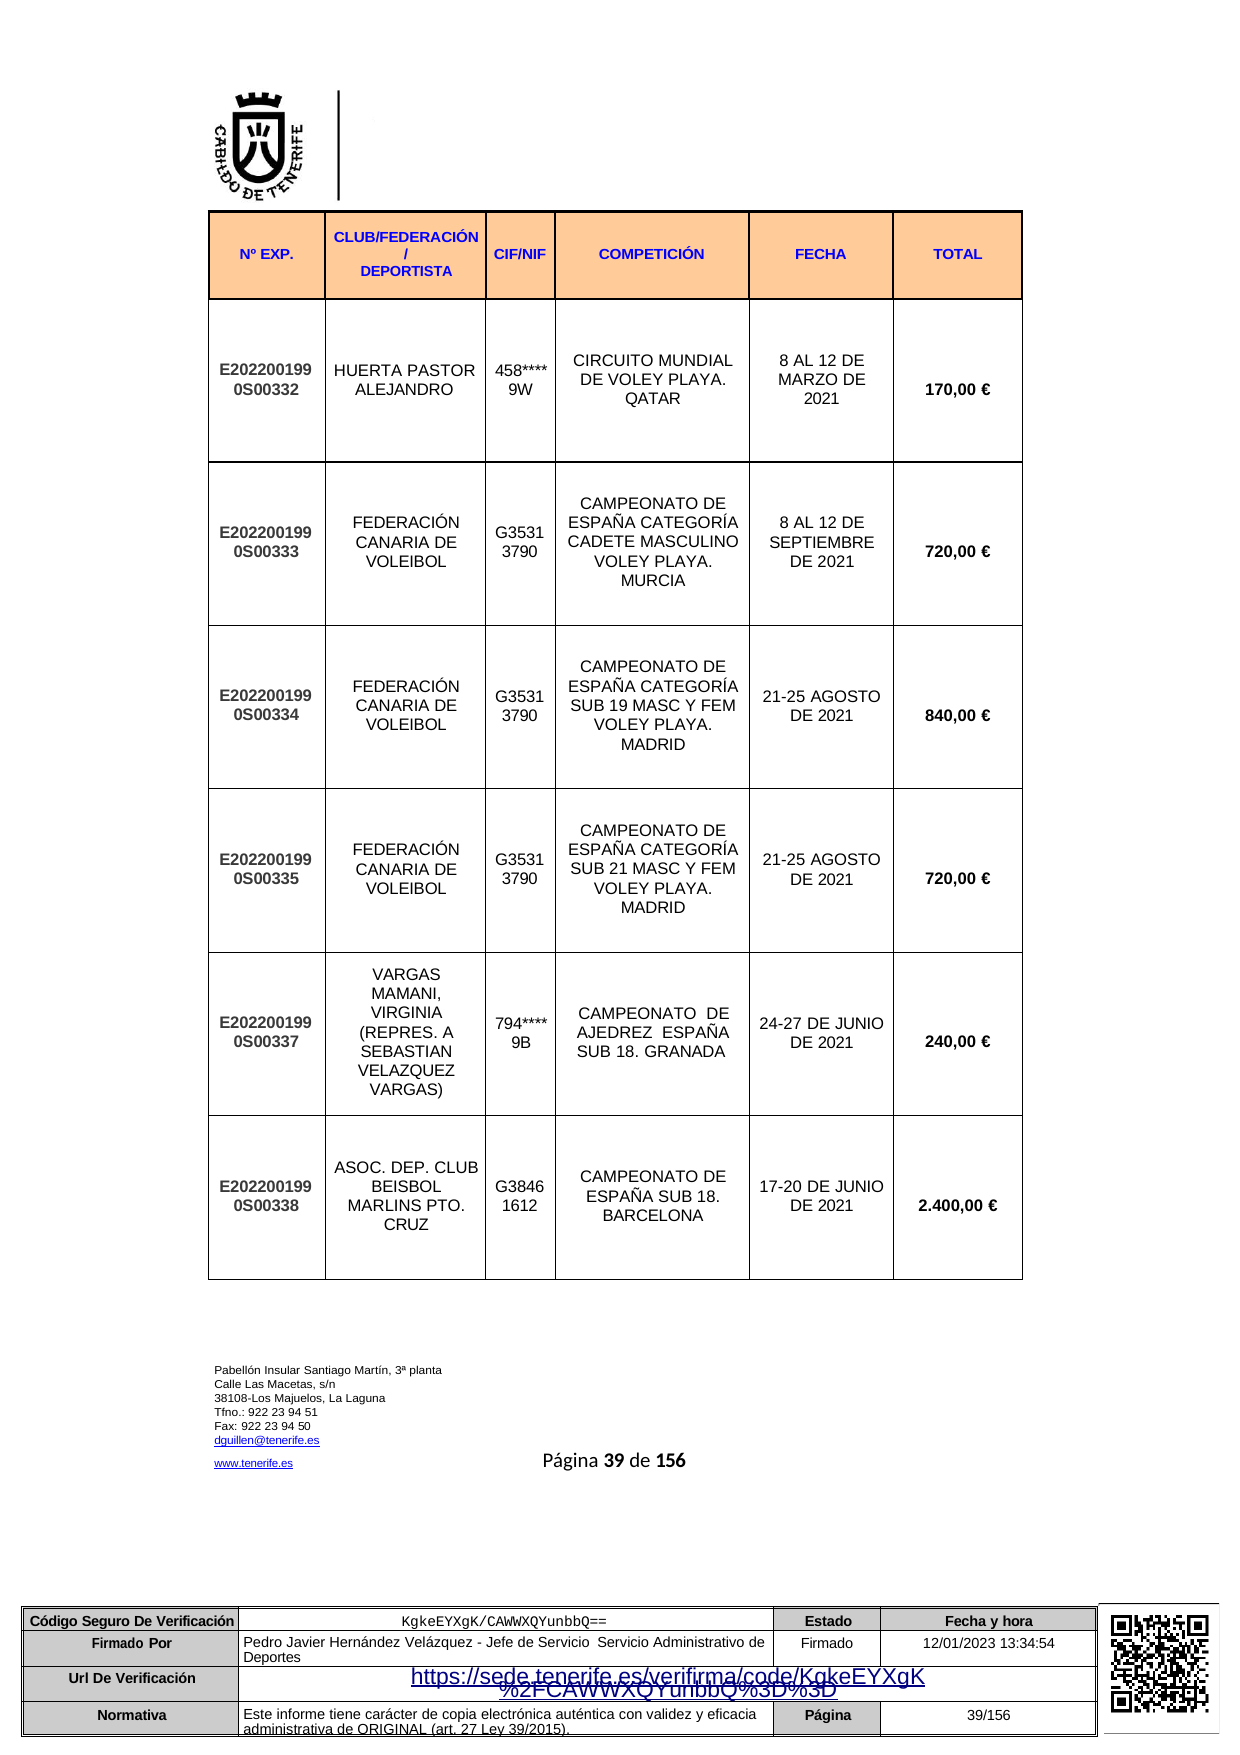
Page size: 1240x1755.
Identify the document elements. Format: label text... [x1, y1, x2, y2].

table_cell G3531 3790 [486, 626, 555, 788]
table_cell E202200199 0S00332 [209, 300, 325, 461]
table_cell 21-25 AGOSTO DE 2021 [750, 626, 893, 788]
table_cell 458**** 9W [486, 300, 555, 461]
text dguillen@tenerife.es [214, 1434, 1110, 1447]
table_cell CAMPEONATO DE ESPAÑA CATEGORÍA SUB 19 MASC Y FEM VOLEY PLAYA. MADRID [556, 626, 749, 788]
text Fax: 922 23 94 50 [214, 1419, 1110, 1433]
table_cell CAMPEONATO DE ESPAÑA SUB 18. BARCELONA [556, 1116, 749, 1279]
table_cell 21-25 AGOSTO DE 2021 [750, 789, 893, 952]
table_cell 794**** 9B [486, 953, 555, 1115]
table_cell 24-27 DE JUNIO DE 2021 [750, 953, 893, 1115]
table_cell 240,00 € [894, 953, 1022, 1115]
table_cell G3846 1612 [486, 1116, 555, 1279]
table_cell 8 AL 12 DE SEPTIEMBRE DE 2021 [750, 463, 893, 625]
table_cell CIRCUITO MUNDIAL DE VOLEY PLAYA. QATAR [556, 300, 749, 461]
table_cell 720,00 € [894, 463, 1022, 625]
table_cell FEDERACIÓN CANARIA DE VOLEIBOL [326, 626, 485, 788]
table_cell HUERTA PASTOR ALEJANDRO [326, 300, 485, 461]
table_cell E202200199 0S00333 [209, 463, 325, 625]
table_header COMPETICIÓN [556, 213, 748, 298]
table_cell CAMPEONATO DE ESPAÑA CATEGORÍA SUB 21 MASC Y FEM VOLEY PLAYA. MADRID [556, 789, 749, 952]
table_cell FEDERACIÓN CANARIA DE VOLEIBOL [326, 789, 485, 952]
text Pabellón Insular Santiago Martín, 3ª planta Calle Las Macetas, s/n [214, 1364, 467, 1391]
table_cell 17-20 DE JUNIO DE 2021 [750, 1116, 893, 1279]
table_cell 2.400,00 € [894, 1116, 1022, 1279]
table_cell ASOC. DEP. CLUB BEISBOL MARLINS PTO. CRUZ [326, 1116, 485, 1279]
table_cell G3531 3790 [486, 789, 555, 952]
table_cell 8 AL 12 DE MARZO DE 2021 [750, 300, 893, 461]
table_cell E202200199 0S00338 [209, 1116, 325, 1279]
table_header CIF/NIF [487, 213, 554, 298]
table_header Nº EXP. [210, 213, 324, 298]
table_header CLUB/FEDERACIÓN / DEPORTISTA [326, 213, 485, 298]
table_cell FEDERACIÓN CANARIA DE VOLEIBOL [326, 463, 485, 625]
table_cell 170,00 € [894, 300, 1022, 461]
table_cell G3531 3790 [486, 463, 555, 625]
table_header TOTAL [894, 213, 1021, 298]
text www.tenerife.es Página 39 de 156 [214, 1447, 1110, 1472]
table_cell CAMPEONATO DE AJEDREZ ESPAÑA SUB 18. GRANADA [556, 953, 749, 1115]
text 38108-Los Majuelos, La Laguna Tfno.: 922 23 94 51 [214, 1392, 413, 1419]
table_cell 840,00 € [894, 626, 1022, 788]
table_cell VARGAS MAMANI, VIRGINIA (REPRES. A SEBASTIAN VELAZQUEZ VARGAS) [326, 953, 485, 1115]
table_cell E202200199 0S00337 [209, 953, 325, 1115]
table_header FECHA [750, 213, 892, 298]
table_cell E202200199 0S00334 [209, 626, 325, 788]
table_cell 720,00 € [894, 789, 1022, 952]
table_cell E202200199 0S00335 [209, 789, 325, 952]
table_cell CAMPEONATO DE ESPAÑA CATEGORÍA CADETE MASCULINO VOLEY PLAYA. MURCIA [556, 463, 749, 625]
